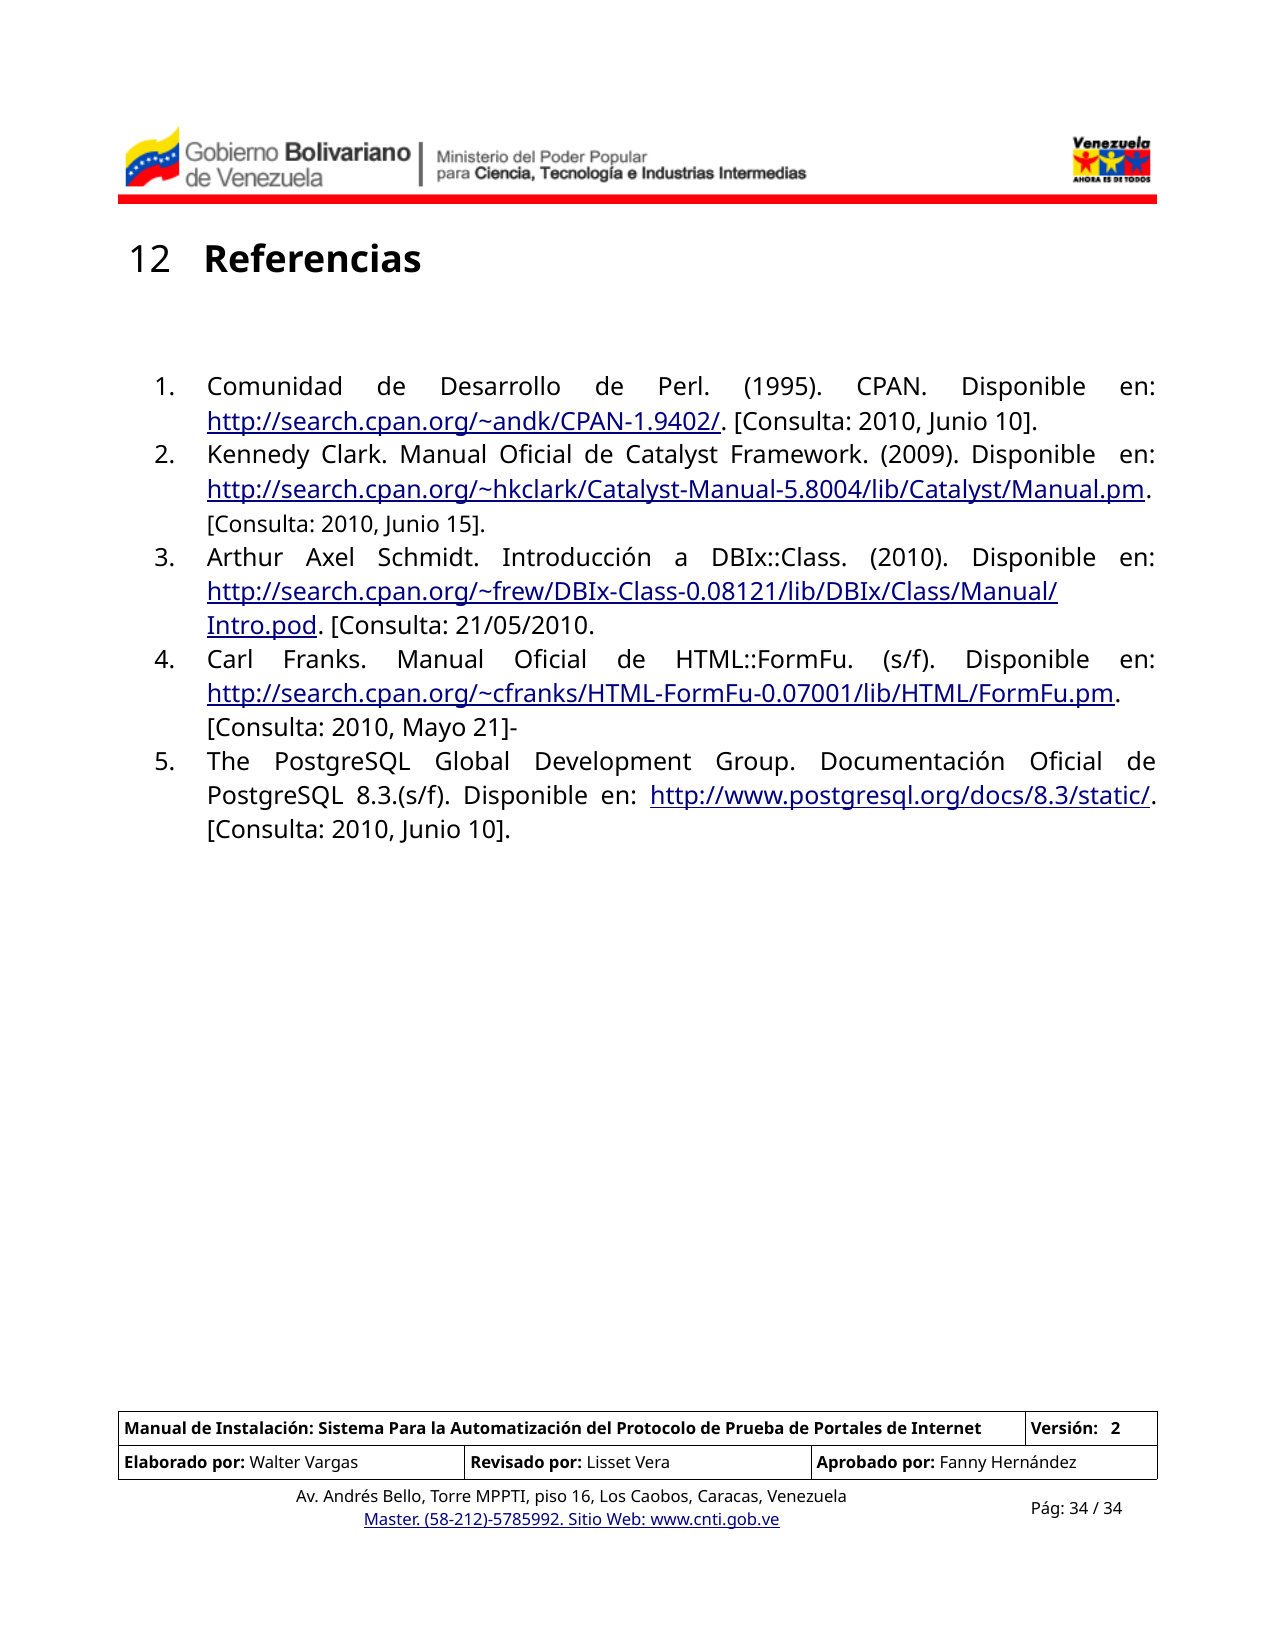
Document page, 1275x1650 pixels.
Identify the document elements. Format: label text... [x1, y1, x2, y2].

list The PostgreSQL Global Development Group. Documentación Oficial de PostgreSQL 8.3.(s/f). Disponible en: http://www.postgresql.org/docs/8.3/static/. [Consulta: 2010, Junio 10]. [148, 744, 1157, 846]
list Kennedy Clark. Manual Oficial de Catalyst Framework. (2009). Disponible en: http://search.cpan.org/~hkclark/Catalyst-Manual-5.8004/lib/Catalyst/Manual.pm. [Consulta: 2010, Junio 15]. [148, 437, 1157, 539]
subtitle Referencias [118, 233, 1157, 284]
list Comunidad de Desarrollo de Perl. (1995). CPAN. Disponible en: http://search.cpan.org/~andk/CPAN-1.9402/. [Consulta: 2010, Junio 10]. [148, 369, 1157, 437]
list Carl Franks. Manual Oficial de HTML::FormFu. (s/f). Disponible en: http://search.cpan.org/~cfranks/HTML-FormFu-0.07001/lib/HTML/FormFu.pm. [Consulta: 2010, Mayo 21]- [148, 642, 1157, 744]
list Arthur Axel Schmidt. Introducción a DBIx::Class. (2010). Disponible en: http://search.cpan.org/~frew/DBIx-Class-0.08121/lib/DBIx/Class/Manual/Intro.pod. [Consulta: 21/05/2010. [148, 539, 1157, 642]
picture [118, 118, 1157, 204]
